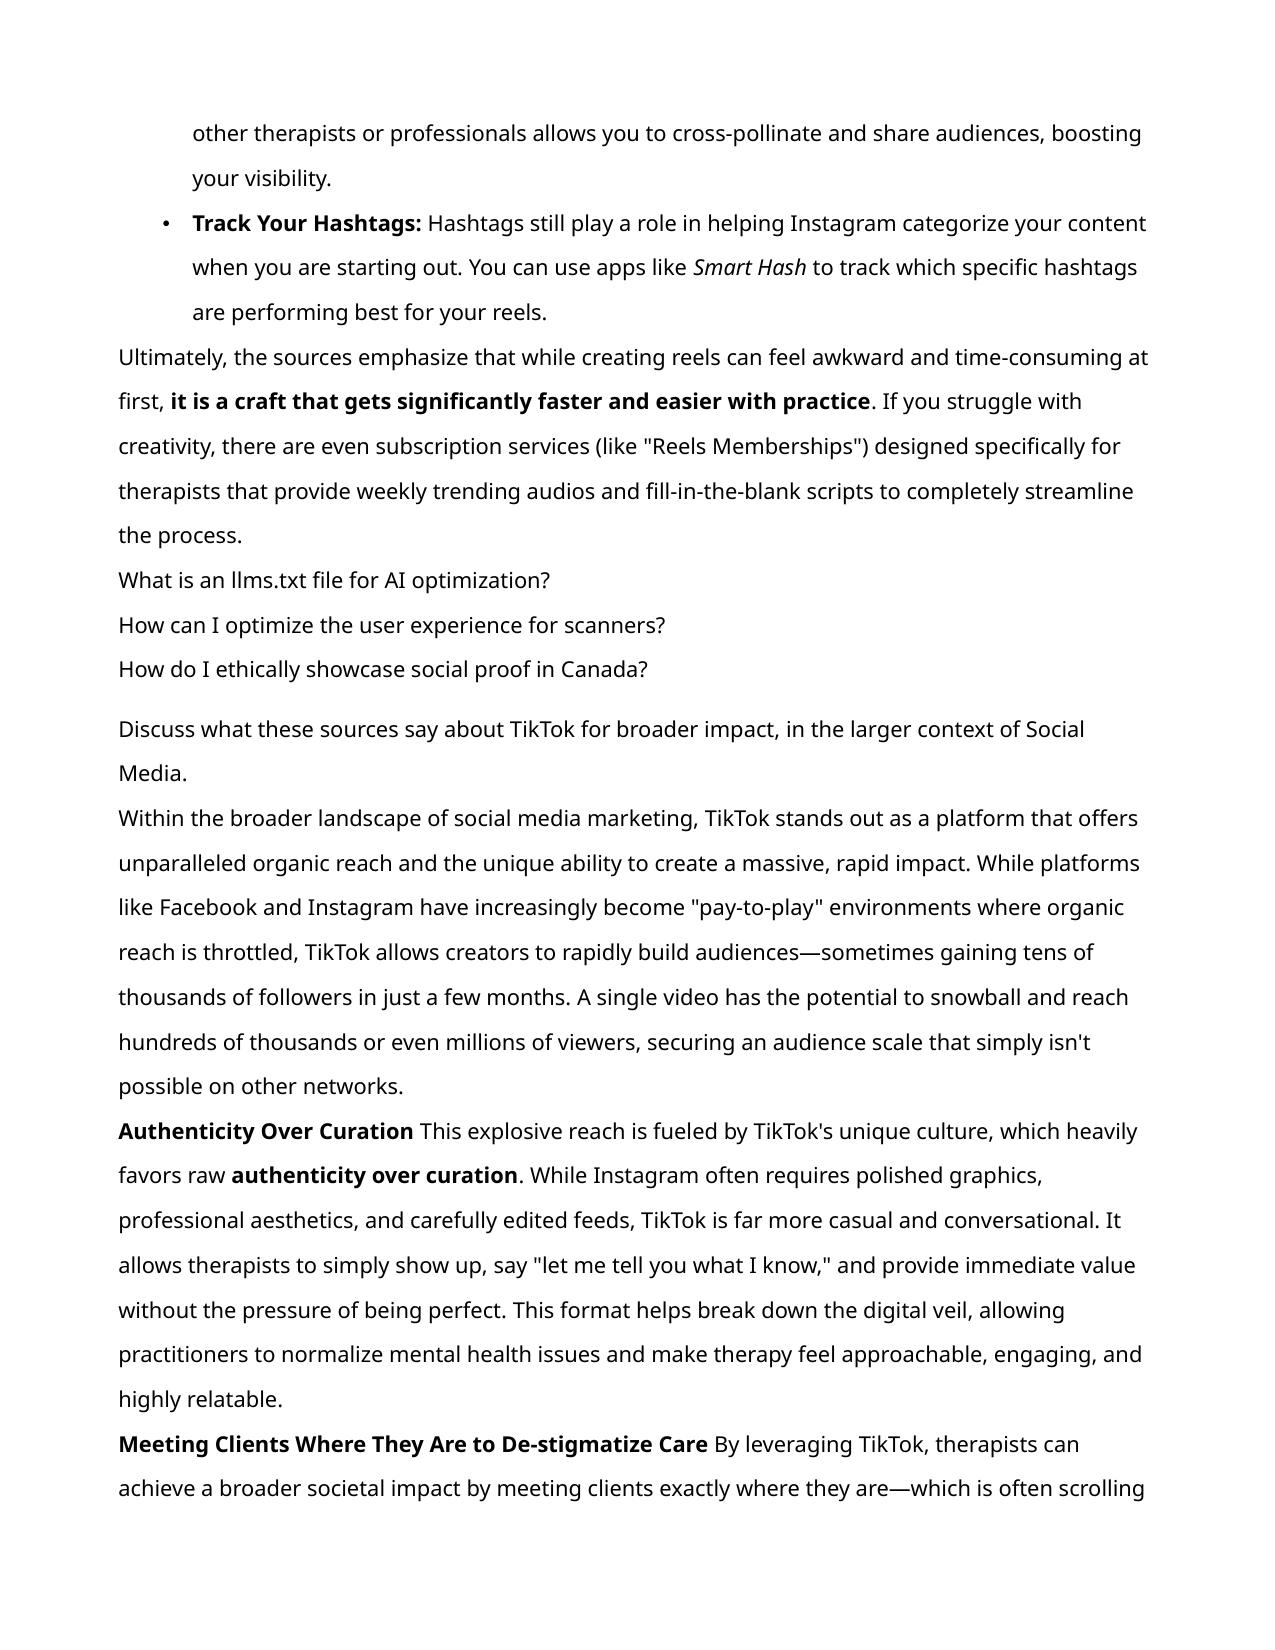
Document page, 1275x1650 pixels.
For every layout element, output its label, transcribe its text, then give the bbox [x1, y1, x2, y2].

text Discuss what these sources say about TikTok for broader impact, in the larger context of Social Media. [118, 714, 1157, 788]
text Meeting Clients Where They Are to De-stigmatize Care By leveraging TikTok, therapists can achieve a broader societal impact by meeting clients exactly where they are—which is often scrolling [118, 1429, 1157, 1503]
list other therapists or professionals allows you to cross-pollinate and share audiences, boosting your visibility. [162, 118, 1157, 193]
text Ultimately, the sources emphasize that while creating reels can feel awkward and time-consuming at first, it is a craft that gets significantly faster and easier with practice. If you struggle with creativity, there are even subscription services (like "Reels Memberships") designed specifically for therapists that provide weekly trending audios and fill-in-the-blank scripts to completely streamline the process. [118, 342, 1157, 550]
text What is an llms.txt file for AI optimization? [118, 565, 1157, 595]
text Authenticity Over Curation This explosive reach is fueled by TikTok's unique culture, which heavily favors raw authenticity over curation. While Instagram often requires polished graphics, professional aesthetics, and carefully edited feeds, TikTok is far more casual and conversational. It allows therapists to simply show up, say "let me tell you what I know," and provide immediate value without the pressure of being perfect. This format helps break down the digital veil, allowing practitioners to normalize mental health issues and make therapy feel approachable, engaging, and highly relatable. [118, 1116, 1157, 1414]
text Within the broader landscape of social media marketing, TikTok stands out as a platform that offers unparalleled organic reach and the unique ability to create a massive, rapid impact. While platforms like Facebook and Instagram have increasingly become "pay-to-play" environments where organic reach is throttled, TikTok allows creators to rapidly build audiences—sometimes gaining tens of thousands of followers in just a few months. A single video has the potential to snowball and reach hundreds of thousands or even millions of viewers, securing an audience scale that simply isn't possible on other networks. [118, 803, 1157, 1101]
text How do I ethically showcase social proof in Canada? [118, 654, 1157, 684]
list Track Your Hashtags: Hashtags still play a role in helping Instagram categorize your content when you are starting out. You can use apps like Smart Hash to track which specific hashtags are performing best for your reels. [162, 207, 1157, 327]
text How can I optimize the user experience for scanners? [118, 610, 1157, 639]
